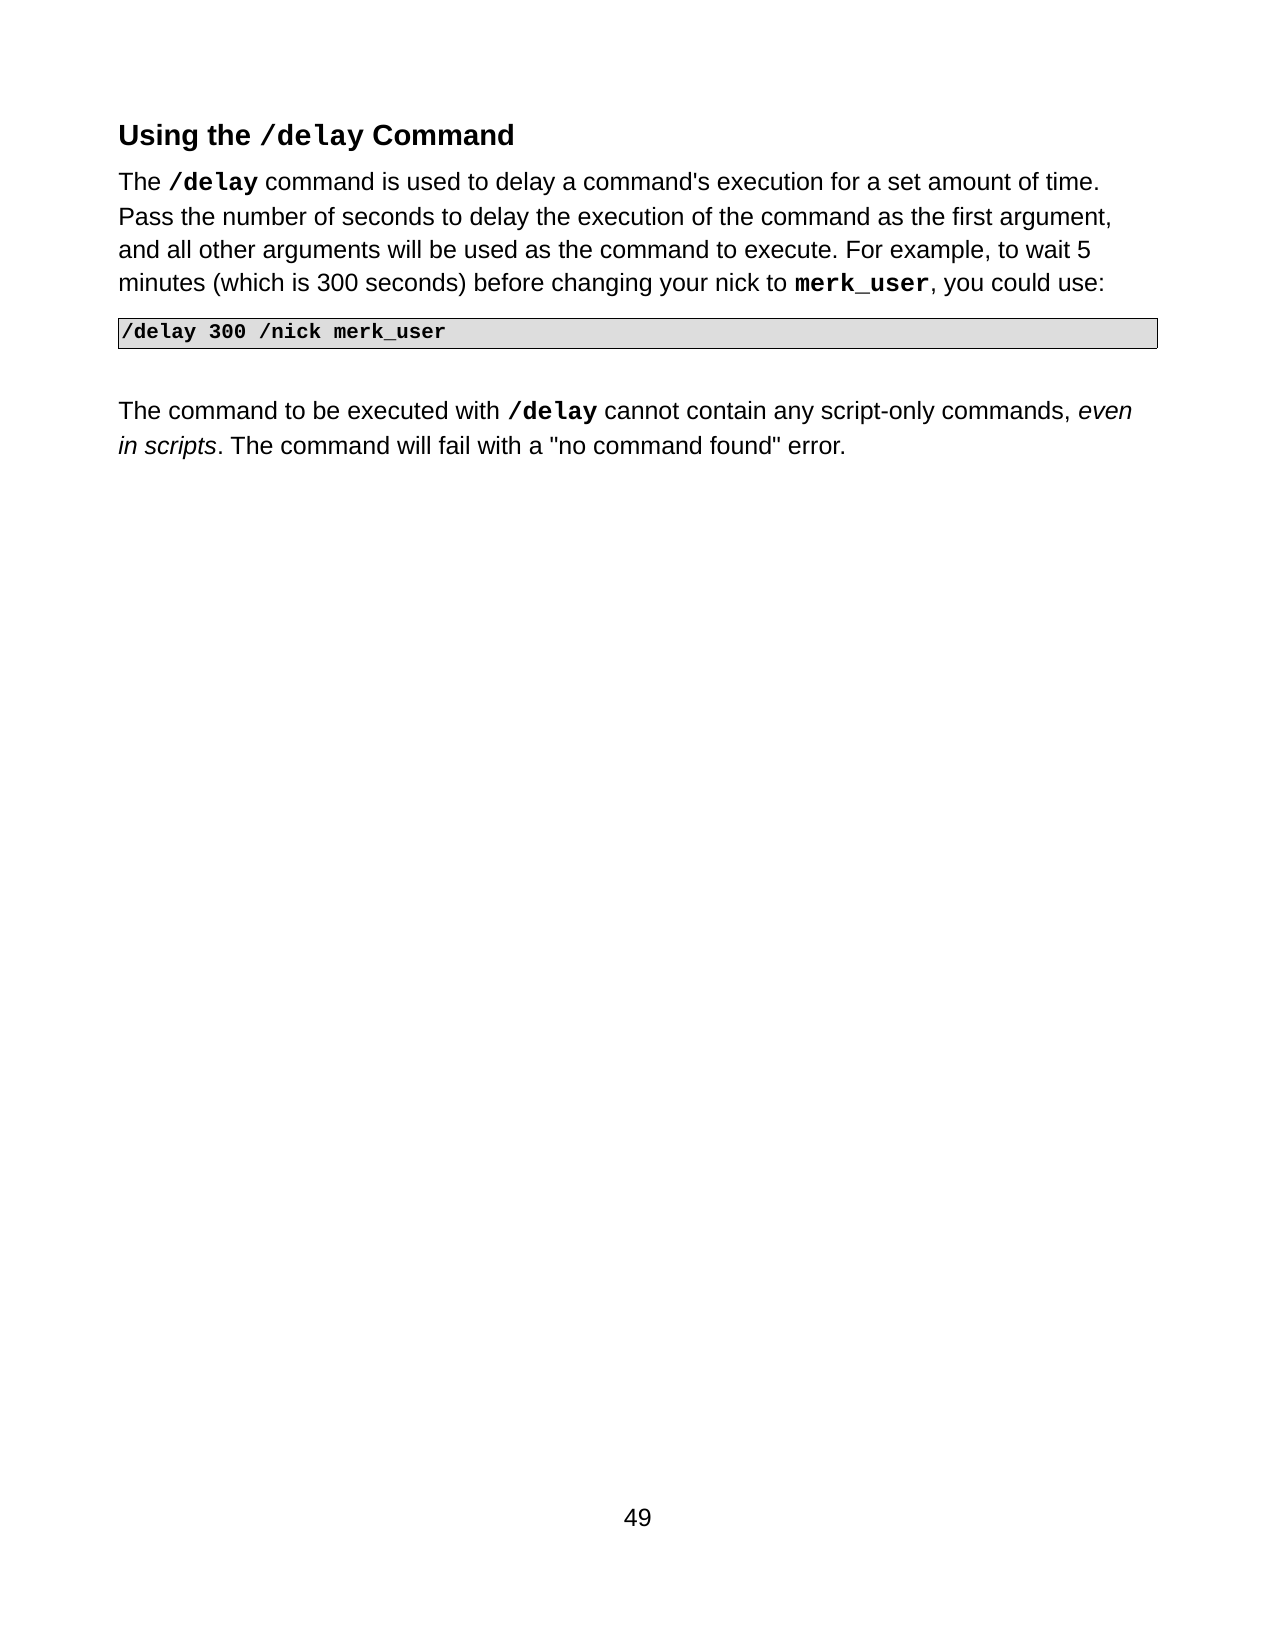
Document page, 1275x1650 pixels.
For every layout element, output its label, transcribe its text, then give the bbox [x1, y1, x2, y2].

subtitle Using the /delay Command [118, 118, 1157, 154]
text The command to be executed with /delay cannot contain any script-only commands, even in scripts. The command will fail with a "no command found" error. [118, 396, 1157, 459]
table_header /delay 300 /nick merk_user [119, 319, 1157, 348]
text The /delay command is used to delay a command's execution for a set amount of time. Pass the number of seconds to delay the execution of the command as the first argument, and all other arguments will be used as the command to execute. For example, to wait 5 minutes (which is 300 seconds) before changing your nick to merk_user, you could use: [118, 167, 1157, 299]
